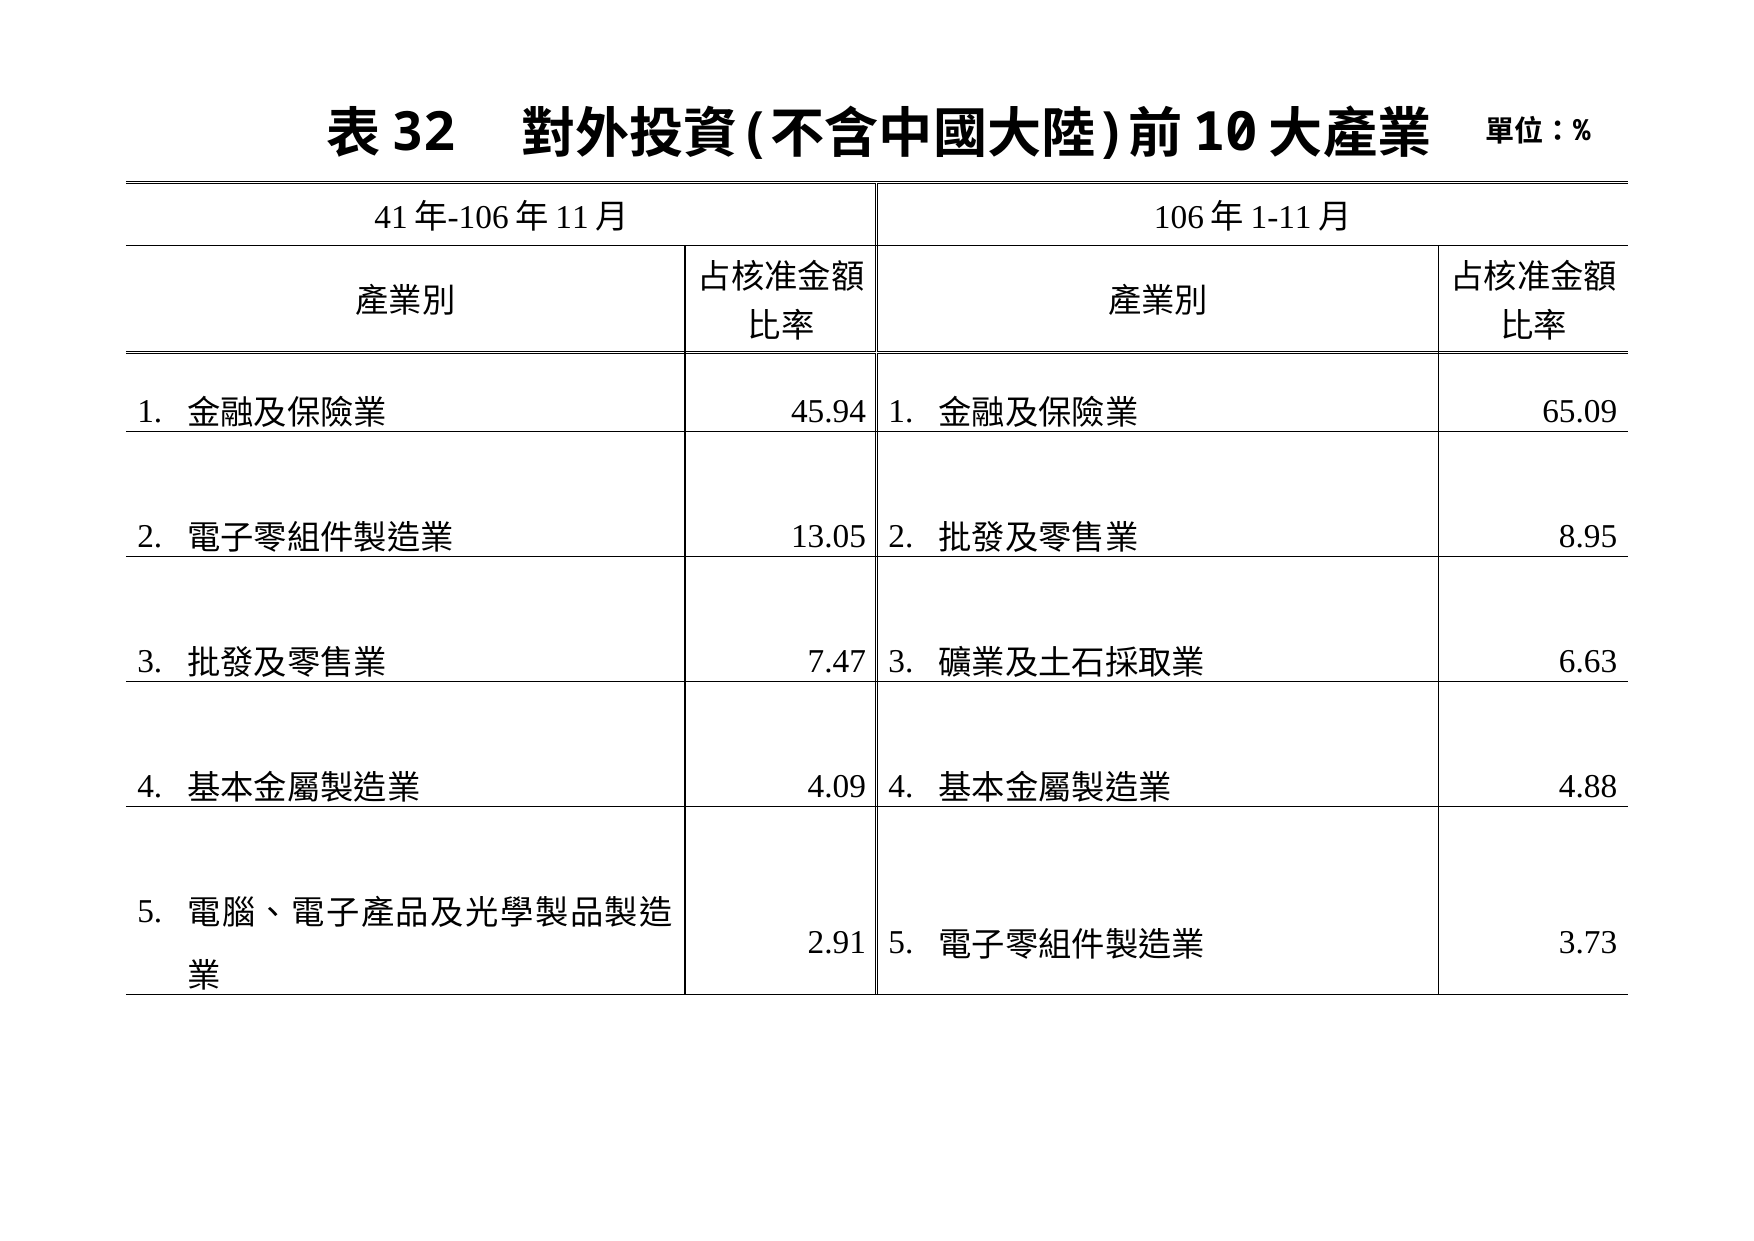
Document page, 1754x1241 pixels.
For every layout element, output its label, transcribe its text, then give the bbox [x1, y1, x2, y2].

table_cell 電腦、電子產品及光學製品製造業 [126, 807, 684, 993]
subtitle 表32 對外投資(不含中國大陸)前10大產業 單位：% [118, 56, 1636, 181]
table_cell 4.88 [1439, 682, 1628, 806]
table_cell 65.09 [1439, 354, 1628, 431]
table_cell 13.05 [686, 432, 875, 556]
table_cell 基本金屬製造業 [126, 682, 684, 806]
table_header 106年1-11月 [878, 184, 1628, 245]
table_cell 占核准金額比率 [1439, 246, 1628, 351]
table_cell 6.63 [1439, 557, 1628, 681]
table_cell 批發及零售業 [126, 557, 684, 681]
table_cell 電子零組件製造業 [878, 807, 1438, 993]
table_cell 2.91 [686, 807, 875, 993]
table_cell 基本金屬製造業 [878, 682, 1438, 806]
table_cell 批發及零售業 [878, 432, 1438, 556]
table_cell 礦業及土石採取業 [878, 557, 1438, 681]
table_cell 產業別 [126, 246, 684, 351]
table_cell 金融及保險業 [878, 354, 1438, 431]
table_cell 8.95 [1439, 432, 1628, 556]
table_cell 電子零組件製造業 [126, 432, 684, 556]
table_cell 4.09 [686, 682, 875, 806]
table_header 41年-106年11月 [126, 184, 875, 245]
table_cell 金融及保險業 [126, 354, 684, 431]
table_cell 占核准金額比率 [686, 246, 875, 351]
table_cell 45.94 [686, 354, 875, 431]
table_cell 產業別 [878, 246, 1438, 351]
table_cell 3.73 [1439, 807, 1628, 993]
table_cell 7.47 [686, 557, 875, 681]
